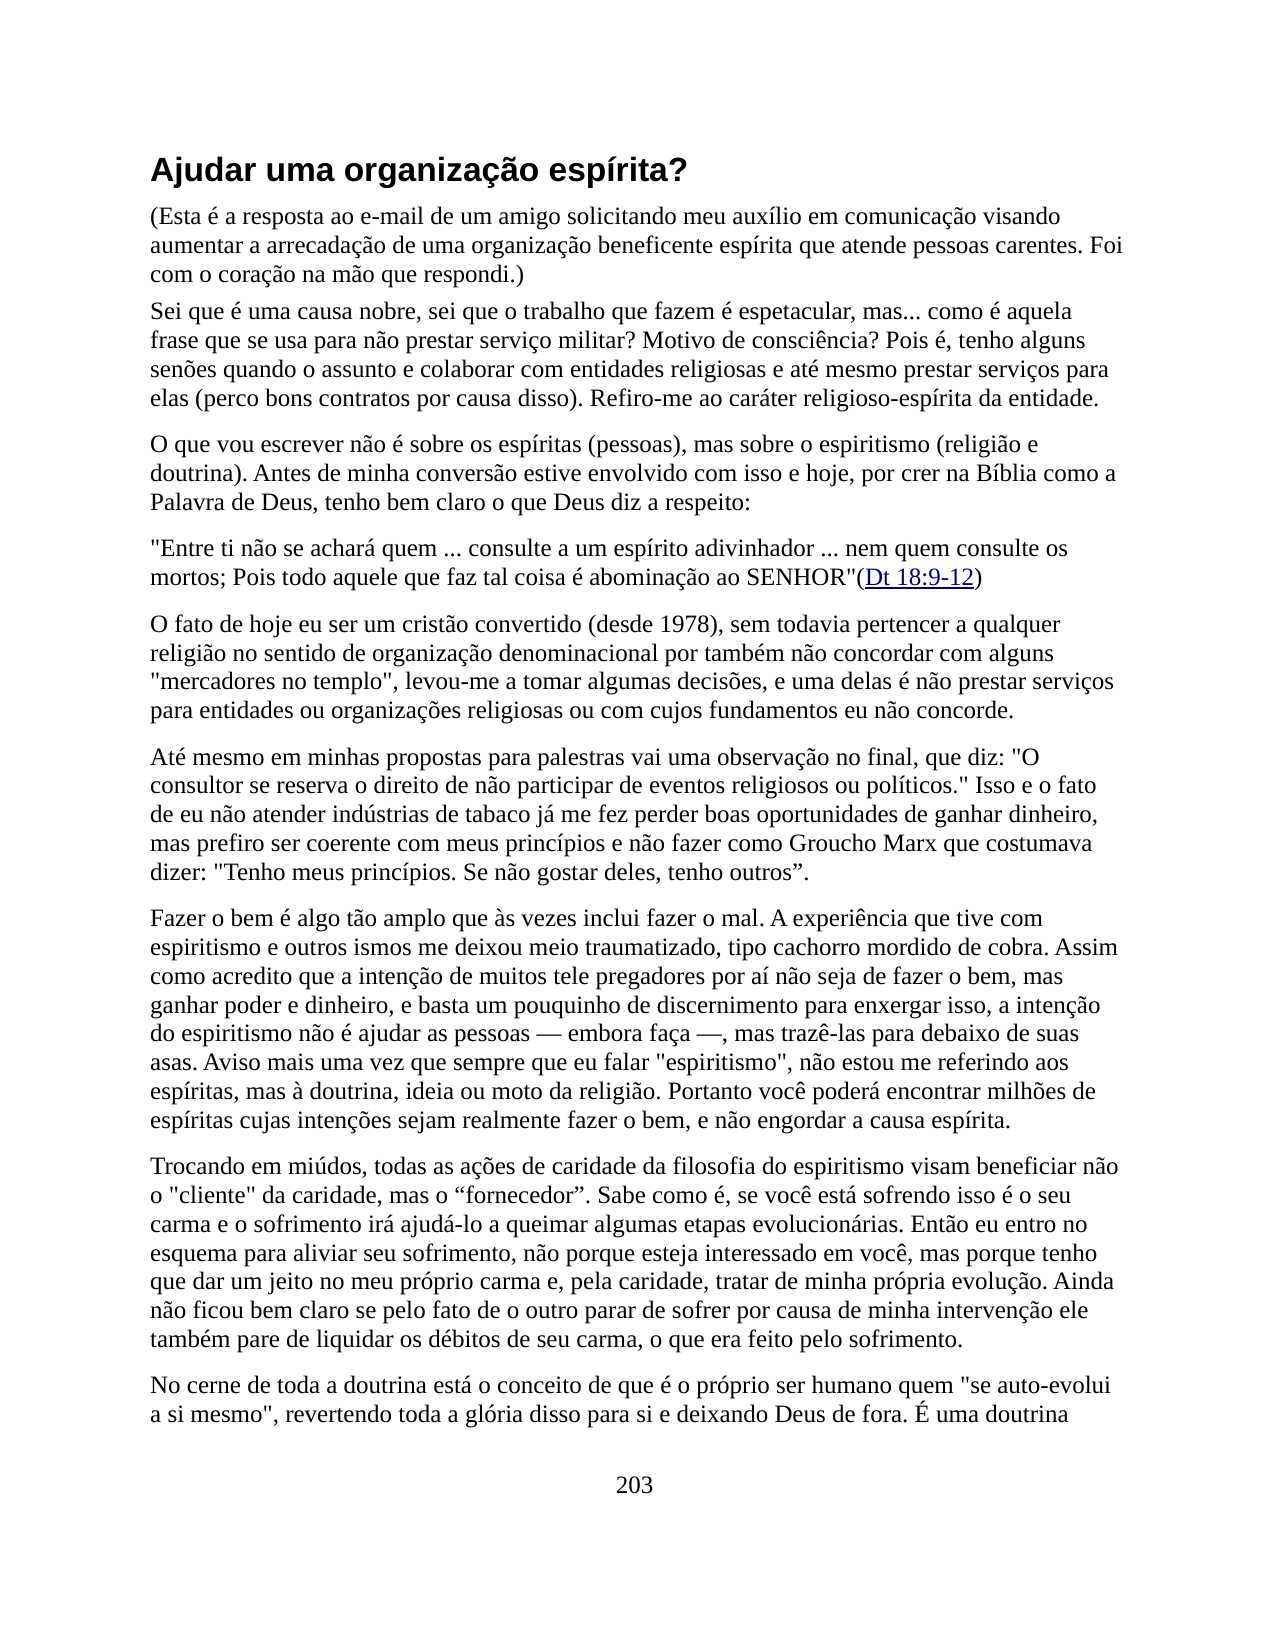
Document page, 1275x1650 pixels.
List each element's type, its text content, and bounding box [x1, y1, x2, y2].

text No cerne de toda a doutrina está o conceito de que é o próprio ser humano quem "se auto-evolui a si mesmo", revertendo toda a glória disso para si e deixando Deus de fora. É uma doutrina [150, 1371, 1125, 1428]
text "Entre ti não se achará quem ... consulte a um espírito adivinhador ... nem quem consulte os mortos; Pois todo aquele que faz tal coisa é abominação ao SENHOR"(Dt 18:9-12) [150, 533, 1125, 591]
text O fato de hoje eu ser um cristão convertido (desde 1978), sem todavia pertencer a qualquer religião no sentido de organização denominacional por também não concordar com alguns "mercadores no templo", levou-me a tomar algumas decisões, e uma delas é não prestar serviços para entidades ou organizações religiosas ou com cujos fundamentos eu não concorde. [150, 609, 1125, 724]
text O que vou escrever não é sobre os espíritas (pessoas), mas sobre o espiritismo (religião e doutrina). Antes de minha conversão estive envolvido com isso e hoje, por crer na Bíblia como a Palavra de Deus, tenho bem claro o que Deus diz a respeito: [150, 429, 1125, 516]
text Fazer o bem é algo tão amplo que às vezes inclui fazer o mal. A experiência que tive com espiritismo e outros ismos me deixou meio traumatizado, tipo cachorro mordido de cobra. Assim como acredito que a intenção de muitos tele pregadores por aí não seja de fazer o bem, mas ganhar poder e dinheiro, e basta um pouquinho de discernimento para enxergar isso, a intenção do espiritismo não é ajudar as pessoas — embora faça —, mas trazê-las para debaixo de suas asas. Aviso mais uma vez que sempre que eu falar "espiritismo", não estou me referindo aos espíritas, mas à doutrina, ideia ou moto da religião. Portanto você poderá encontrar milhões de espíritas cujas intenções sejam realmente fazer o bem, e não engordar a causa espírita. [150, 903, 1125, 1133]
text (Esta é a resposta ao e-mail de um amigo solicitando meu auxílio em comunicação visando aumentar a arrecadação de uma organização beneficente espírita que atende pessoas carentes. Foi com o coração na mão que respondi.) [150, 201, 1125, 287]
text Trocando em miúdos, todas as ações de caridade da filosofia do espiritismo visam beneficiar não o "cliente" da caridade, mas o “fornecedor”. Sabe como é, se você está sofrendo isso é o seu carma e o sofrimento irá ajudá-lo a queimar algumas etapas evolucionárias. Então eu entro no esquema para aliviar seu sofrimento, não porque esteja interessado em você, mas porque tenho que dar um jeito no meu próprio carma e, pela caridade, tratar de minha própria evolução. Ainda não ficou bem claro se pelo fato de o outro parar de sofrer por causa de minha intervenção ele também pare de liquidar os débitos de seu carma, o que era feito pelo sofrimento. [150, 1151, 1125, 1353]
text Até mesmo em minhas propostas para palestras vai uma observação no final, que diz: "O consultor se reserva o direito de não participar de eventos religiosos ou políticos." Isso e o fato de eu não atender indústrias de tabaco já me fez perder boas oportunidades de ganhar dinheiro, mas prefiro ser coerente com meus princípios e não fazer como Groucho Marx que costumava dizer: "Tenho meus princípios. Se não gostar deles, tenho outros”. [150, 742, 1125, 886]
text Sei que é uma causa nobre, sei que o trabalho que fazem é espetacular, mas... como é aquela frase que se usa para não prestar serviço militar? Motivo de consciência? Pois é, tenho alguns senões quando o assunto e colaborar com entidades religiosas e até mesmo prestar serviços para elas (perco bons contratos por causa disso). Refiro-me ao caráter religioso-espírita da entidade. [150, 296, 1125, 411]
subtitle Ajudar uma organização espírita? [150, 150, 1125, 189]
